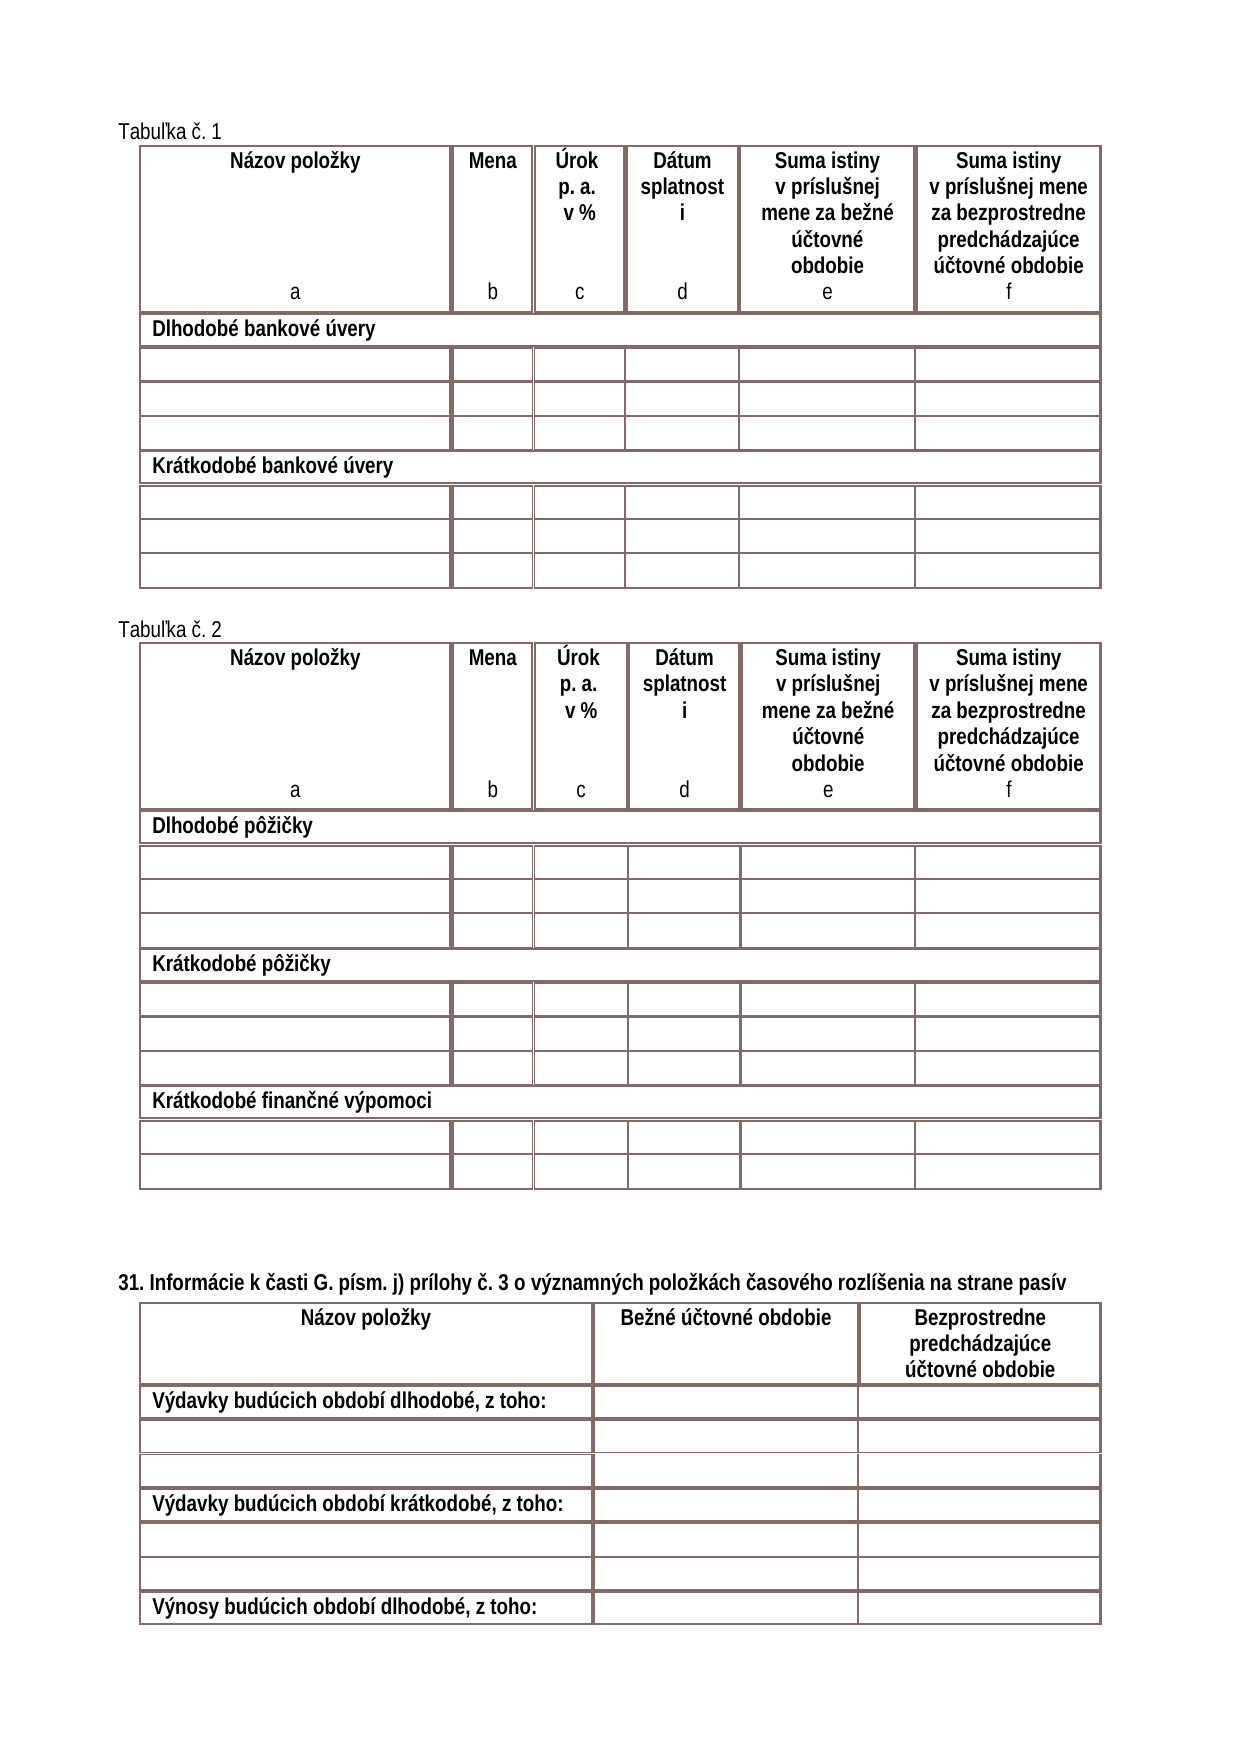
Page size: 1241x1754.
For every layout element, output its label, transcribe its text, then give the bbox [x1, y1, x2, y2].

table_cell [740, 417, 914, 449]
table_cell [916, 1018, 1099, 1050]
table_cell [454, 554, 532, 587]
table_cell [742, 1155, 914, 1188]
table_cell [454, 880, 532, 912]
table_cell [595, 1454, 857, 1486]
table_header Názov položky [141, 147, 449, 278]
table_cell [859, 1421, 1099, 1452]
table_cell [740, 383, 914, 415]
table_header Dátum splatnosti [630, 644, 738, 776]
table_cell [141, 847, 449, 878]
table_header Suma istiny v príslušnej mene za bezprostredne predchádzajúce účtovné obdobie [918, 644, 1099, 776]
table_header Mena [454, 147, 531, 278]
table_cell [141, 417, 449, 449]
table_cell [740, 349, 914, 380]
table_cell [141, 880, 449, 912]
table_cell b [454, 278, 531, 311]
table_cell [141, 1558, 591, 1589]
table_cell [535, 554, 624, 587]
table_cell [859, 1490, 1099, 1520]
table_cell f [918, 278, 1099, 311]
table_cell Krátkodobé pôžičky [141, 950, 1099, 980]
table_cell [454, 847, 532, 878]
table_cell [535, 1018, 627, 1050]
table_cell [740, 520, 914, 552]
table_cell [454, 1122, 532, 1153]
table_cell [916, 349, 1099, 380]
table_cell [535, 1052, 627, 1084]
text 31. Informácie k časti G. písm. j) prílohy č. 3 o významných položkách časového rozlíšenia na strane pasív [118, 1269, 1122, 1295]
table_cell [141, 554, 449, 587]
table_cell [141, 1052, 449, 1084]
table_cell [916, 1155, 1099, 1188]
table_header Suma istiny v príslušnej mene za bezprostredne predchádzajúce účtovné obdobie [918, 147, 1099, 278]
table_cell [626, 520, 738, 552]
table_cell d [628, 278, 737, 311]
table_cell [859, 1593, 1099, 1623]
table_cell Výdavky budúcich období dlhodobé, z toho: [141, 1387, 591, 1417]
table_cell [595, 1558, 857, 1589]
table_cell [916, 417, 1099, 449]
table_cell [859, 1454, 1099, 1486]
table_cell Dlhodobé bankové úvery [141, 315, 1099, 345]
table_cell Dlhodobé pôžičky [141, 812, 1099, 842]
table_cell [454, 984, 532, 1015]
table_cell c [536, 776, 626, 808]
table_cell [742, 914, 914, 947]
table_cell [626, 487, 738, 518]
table_cell [535, 417, 624, 449]
table_cell [141, 984, 449, 1015]
table_cell [454, 914, 532, 947]
table_cell d [630, 776, 738, 808]
table_cell [454, 417, 532, 449]
table_cell [629, 1155, 739, 1188]
table_cell a [141, 776, 449, 808]
table_cell [629, 847, 739, 878]
text Tabuľka č. 1 [118, 118, 1122, 144]
table_cell Výnosy budúcich období dlhodobé, z toho: [141, 1593, 591, 1623]
table_cell c [536, 278, 623, 311]
table_cell [454, 383, 532, 415]
table_cell Krátkodobé bankové úvery [141, 452, 1099, 482]
table_cell [535, 349, 624, 380]
table_cell [454, 487, 532, 518]
table_cell [141, 1421, 591, 1452]
table_cell [141, 914, 449, 947]
table_cell [535, 487, 624, 518]
table_cell [740, 487, 914, 518]
table_cell [595, 1524, 857, 1556]
table_cell [141, 1018, 449, 1050]
table_cell [595, 1490, 857, 1520]
table_cell [742, 1122, 914, 1153]
table_cell [535, 880, 627, 912]
text Tabuľka č. 2 [118, 616, 1122, 642]
table_cell b [454, 776, 531, 808]
table_cell [454, 520, 532, 552]
table_cell [916, 1052, 1099, 1084]
table_cell [916, 880, 1099, 912]
table_header Bežné účtovné obdobie [595, 1304, 857, 1383]
table_cell [626, 417, 738, 449]
table_cell [742, 1052, 914, 1084]
table_cell [629, 1122, 739, 1153]
table_cell [626, 383, 738, 415]
table_cell [629, 984, 739, 1015]
table_cell [595, 1421, 857, 1452]
table_header Úrok p. a. v % [536, 147, 623, 278]
table_cell [141, 1122, 449, 1153]
table_cell [629, 1018, 739, 1050]
table_cell [141, 1455, 591, 1486]
table_header Suma istiny v príslušnej mene za bežné účtovné obdobie [743, 644, 913, 776]
table_cell [141, 383, 449, 415]
table_header Suma istiny v príslušnej mene za bežné účtovné obdobie [741, 147, 913, 278]
table_header Mena [454, 644, 531, 776]
table_cell [916, 383, 1099, 415]
table_cell [742, 1018, 914, 1050]
table_cell [141, 1155, 449, 1188]
table_cell [454, 1155, 532, 1188]
table_cell [629, 880, 739, 912]
table_cell [595, 1593, 857, 1623]
table_cell [740, 554, 914, 587]
table_cell [535, 520, 624, 552]
table_cell [626, 349, 738, 380]
table_cell [535, 847, 627, 878]
table_cell [629, 1052, 739, 1084]
table_cell [742, 880, 914, 912]
table_cell f [918, 776, 1099, 808]
table_header Dátum splatnosti [628, 147, 737, 278]
table_cell [454, 349, 532, 380]
table_header Názov položky [141, 644, 449, 776]
table_cell [916, 914, 1099, 947]
table_cell [141, 349, 449, 380]
table_cell [454, 1018, 532, 1050]
table_cell [916, 847, 1099, 878]
table_cell [859, 1524, 1099, 1556]
table_cell [916, 520, 1099, 552]
table_cell [535, 383, 624, 415]
table_cell [916, 1122, 1099, 1153]
table_cell [141, 520, 449, 552]
table_cell [535, 914, 627, 947]
table_cell [535, 984, 627, 1015]
table_cell [916, 554, 1099, 587]
table_cell [595, 1387, 857, 1417]
table_cell [626, 554, 738, 587]
table_cell [859, 1387, 1099, 1417]
table_header Bezprostredne predchádzajúce účtovné obdobie [861, 1304, 1099, 1383]
table_cell [916, 487, 1099, 518]
table_cell Výdavky budúcich období krátkodobé, z toho: [141, 1490, 591, 1520]
table_cell [141, 487, 449, 518]
table_cell Krátkodobé finančné výpomoci [141, 1087, 1099, 1117]
table_cell [742, 847, 914, 878]
table_cell e [741, 278, 913, 311]
table_cell [916, 984, 1099, 1015]
table_cell [535, 1155, 627, 1188]
table_cell [859, 1558, 1099, 1589]
table_cell [742, 984, 914, 1015]
table_cell [629, 914, 739, 947]
table_cell a [141, 278, 449, 311]
table_cell e [743, 776, 913, 808]
table_cell [535, 1122, 627, 1153]
table_header Názov položky [141, 1304, 591, 1383]
table_cell [454, 1052, 532, 1084]
table_cell [141, 1524, 591, 1556]
table_header Úrok p. a. v % [536, 644, 626, 776]
